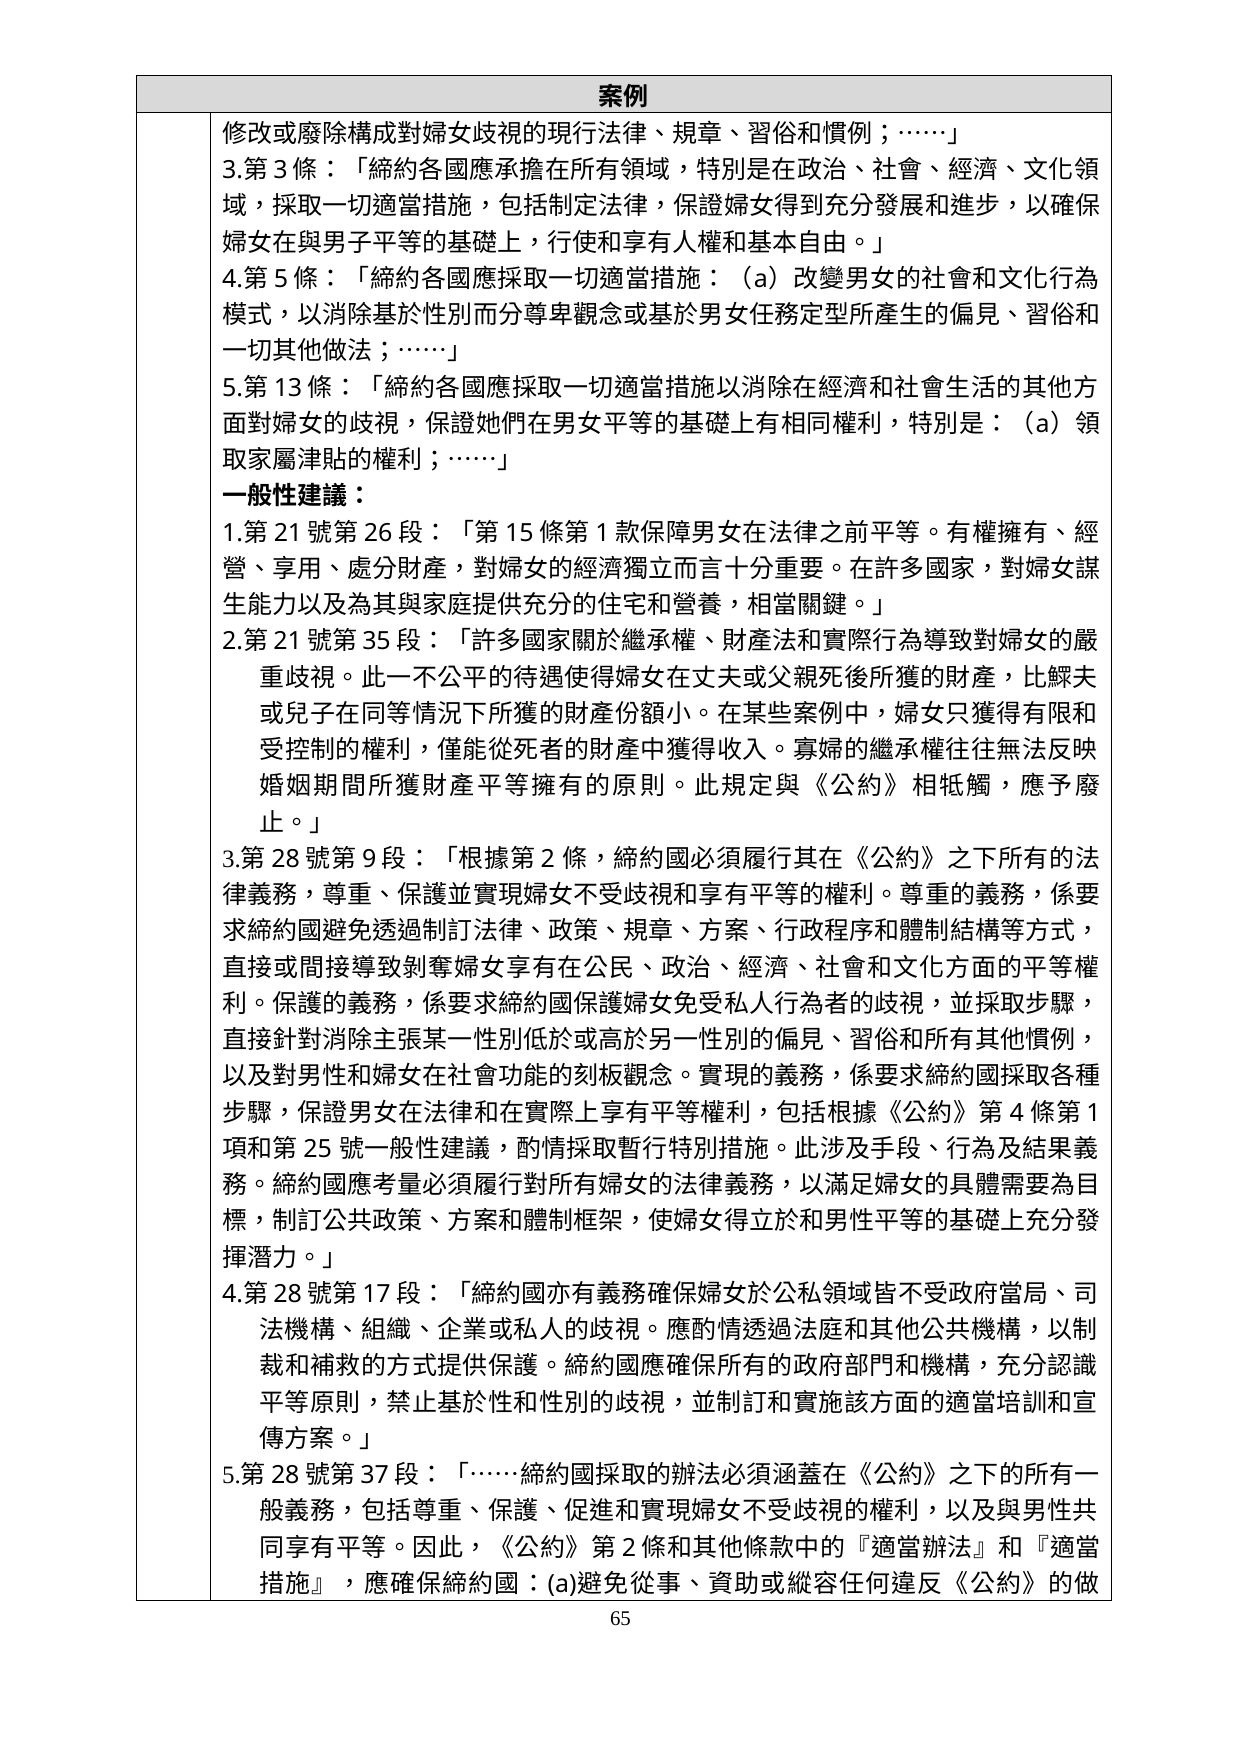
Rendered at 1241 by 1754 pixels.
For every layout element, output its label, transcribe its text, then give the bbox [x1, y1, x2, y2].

table_header 案例 [137, 76, 1111, 112]
table_cell 修改或廢除構成對婦女歧視的現行法律、規章、習俗和慣例；……」 第3條：「締約各國應承擔在所有領域，特別是在政治、社會、經濟、文化領域，採取一切適當措施，包括制定法律，保證婦女得到充分發展和進步，以確保婦女在與男子平等的基礎上，行使和享有人權和基本自由。」 第5條：「締約各國應採取一切適當措施：（a）改變男女的社會和文化行為模式，以消除基於性別而分尊卑觀念或基於男女任務定型所產生的偏見、習俗和一切其他做法；……」 第13條：「締約各國應採取一切適當措施以消除在經濟和社會生活的其他方面對婦女的歧視，保證她們在男女平等的基礎上有相同權利，特別是：（a）領取家屬津貼的權利；……」 一般性建議： 第21號第26段：「第15條第1款保障男女在法律之前平等。有權擁有、經營、享用、處分財產，對婦女的經濟獨立而言十分重要。在許多國家，對婦女謀生能力以及為其與家庭提供充分的住宅和營養，相當關鍵。」 第21號第35段：「許多國家關於繼承權、財產法和實際行為導致對婦女的嚴重歧視。此一不公平的待遇使得婦女在丈夫或父親死後所獲的財產，比鰥夫或兒子在同等情況下所獲的財產份額小。在某些案例中，婦女只獲得有限和受控制的權利，僅能從死者的財產中獲得收入。寡婦的繼承權往往無法反映婚姻期間所獲財產平等擁有的原則。此規定與《公約》相牴觸，應予廢止。」 第28號第9段：「根據第2 條，締約國必須履行其在《公約》之下所有的法律義務，尊重、保護並實現婦女不受歧視和享有平等的權利。尊重的義務，係要求締約國避免透過制訂法律、政策、規章、方案、行政程序和體制結構等方式，直接或間接導致剝奪婦女享有在公民、政治、經濟、社會和文化方面的平等權利。保護的義務，係要求締約國保護婦女免受私人行為者的歧視，並採取步驟，直接針對消除主張某一性別低於或高於另一性別的偏見、習俗和所有其他慣例，以及對男性和婦女在社會功能的刻板觀念。實現的義務，係要求締約國採取各種步驟，保證男女在法律和在實際上享有平等權利，包括根據《公約》第4 條第1 項和第25 號一般性建議，酌情採取暫行特別措施。此涉及手段、行為及結果義務。締約國應考量必須履行對所有婦女的法律義務，以滿足婦女的具體需要為目標，制訂公共政策、方案和體制框架，使婦女得立於和男性平等的基礎上充分發揮潛力。」 第28號第17段：「締約國亦有義務確保婦女於公私領域皆不受政府當局、司法機構、組織、企業或私人的歧視。應酌情透過法庭和其他公共機構，以制裁和補救的方式提供保護。締約國應確保所有的政府部門和機構，充分認識平等原則，禁止基於性和性別的歧視，並制訂和實施該方面的適當培訓和宣傳方案。」 第28號第37段：「……締約國採取的辦法必須涵蓋在《公約》之下的所有一般義務，包括尊重、保護、促進和實現婦女不受歧視的權利，以及與男性共同享有平等。因此，《公約》第2條和其他條款中的『適當辦法』和『適當措施』，應確保締約國：(a)避免從事、資助或縱容任何違反《公約》的做 [211, 113, 1111, 1599]
table_cell [137, 113, 210, 1599]
